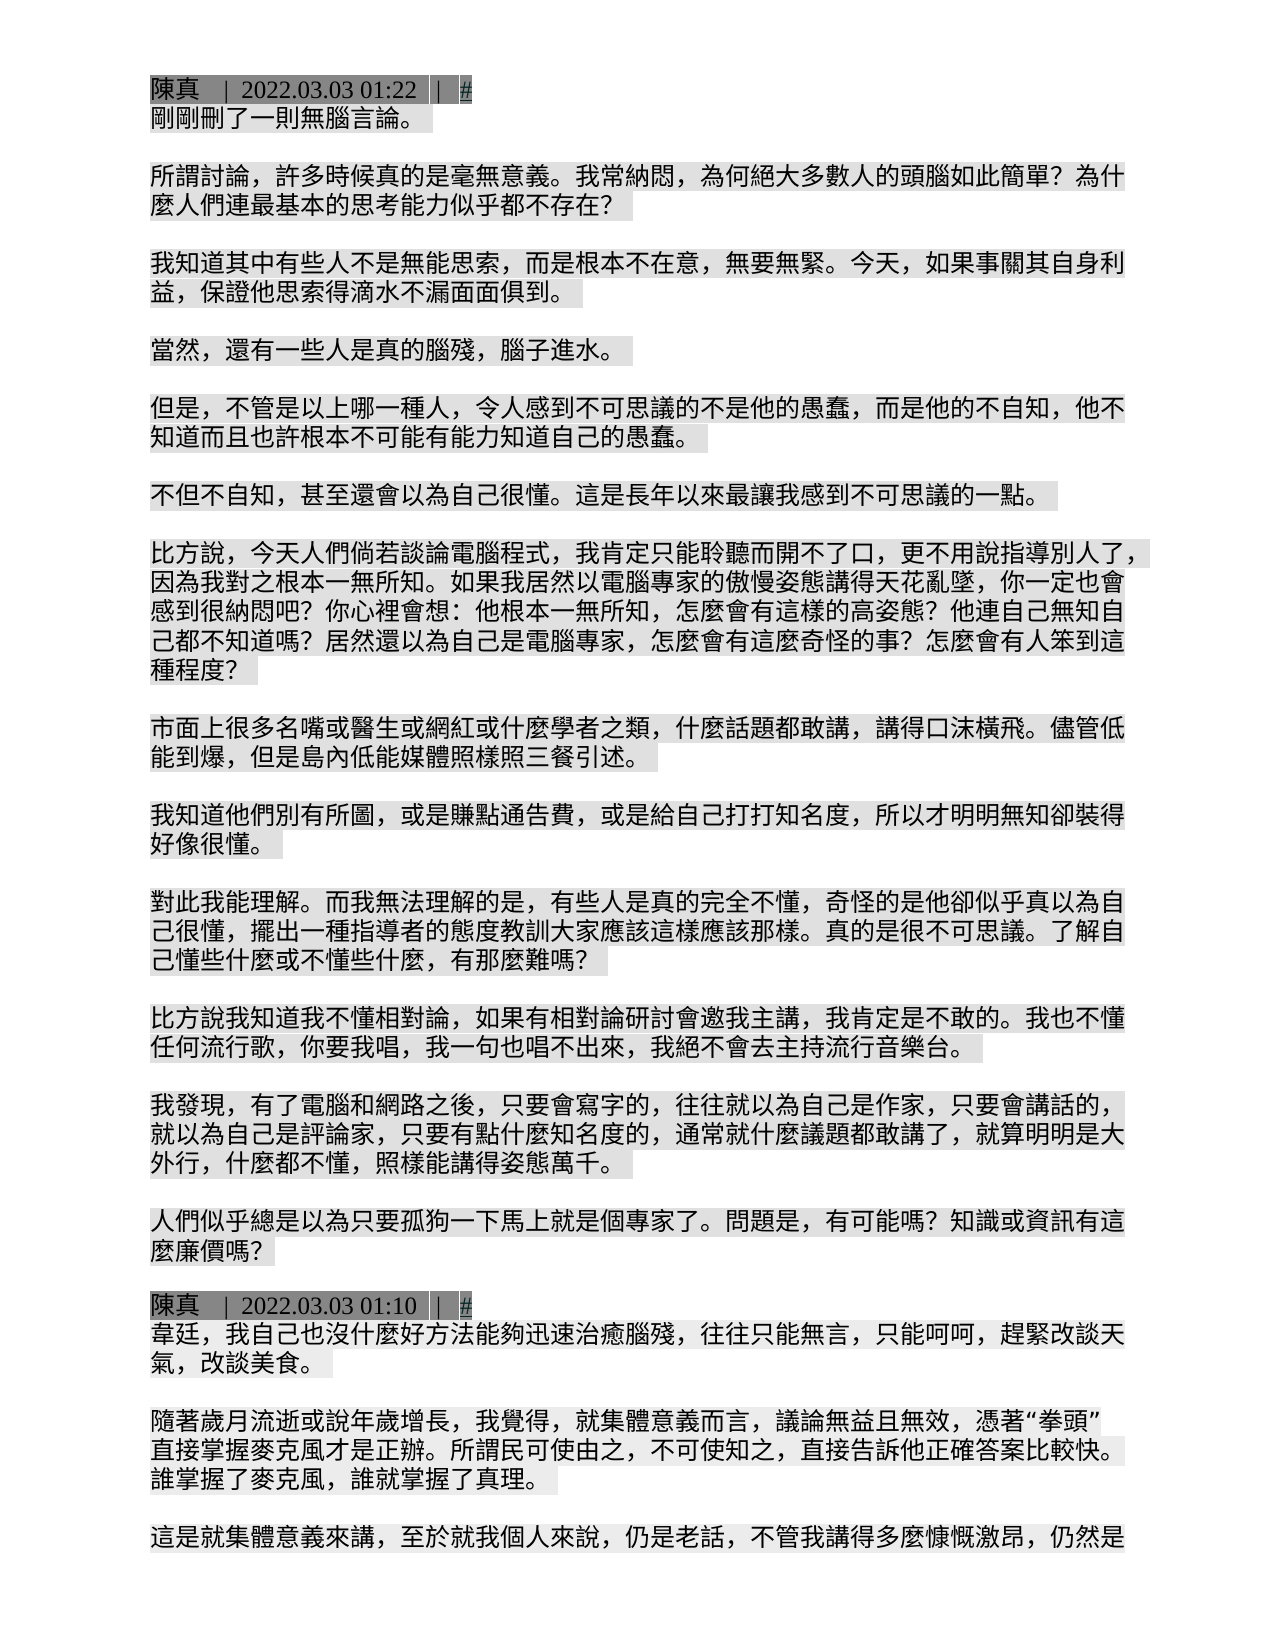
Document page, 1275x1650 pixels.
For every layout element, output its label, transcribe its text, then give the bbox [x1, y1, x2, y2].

text 陳真 | 2022.03.03 01:10 | # [150, 1291, 1125, 1320]
text 剛剛刪了一則無腦言論。 所謂討論，許多時候真的是毫無意義。我常納悶，為何絕大多數人的頭腦如此簡單？為什麼人們連最基本的思考能力似乎都不存在？ 我知道其中有些人不是無能思索，而是根本不在意，無要無緊。今天，如果事關其自身利益，保證他思索得滴水不漏面面俱到。 當然，還有一些人是真的腦殘，腦子進水。 但是，不管是以上哪一種人，令人感到不可思議的不是他的愚蠢，而是他的不自知，他不知道而且也許根本不可能有能力知道自己的愚蠢。 不但不自知，甚至還會以為自己很懂。這是長年以來最讓我感到不可思議的一點。 比方說，今天人們倘若談論電腦程式，我肯定只能聆聽而開不了口，更不用說指導別人了，因為我對之根本一無所知。如果我居然以電腦專家的傲慢姿態講得天花亂墜，你一定也會感到很納悶吧？你心裡會想：他根本一無所知，怎麼會有這樣的高姿態？他連自己無知自己都不知道嗎？居然還以為自己是電腦專家，怎麼會有這麼奇怪的事？怎麼會有人笨到這種程度？ 市面上很多名嘴或醫生或網紅或什麼學者之類，什麼話題都敢講，講得口沫橫飛。儘管低能到爆，但是島內低能媒體照樣照三餐引述。 我知道他們別有所圖，或是賺點通告費，或是給自己打打知名度，所以才明明無知卻裝得好像很懂。 對此我能理解。而我無法理解的是，有些人是真的完全不懂，奇怪的是他卻似乎真以為自己很懂，擺出一種指導者的態度教訓大家應該這樣應該那樣。真的是很不可思議。了解自己懂些什麼或不懂些什麼，有那麼難嗎？ 比方說我知道我不懂相對論，如果有相對論研討會邀我主講，我肯定是不敢的。我也不懂任何流行歌，你要我唱，我一句也唱不出來，我絕不會去主持流行音樂台。 我發現，有了電腦和網路之後，只要會寫字的，往往就以為自己是作家，只要會講話的，就以為自己是評論家，只要有點什麼知名度的，通常就什麼議題都敢講了，就算明明是大外行，什麼都不懂，照樣能講得姿態萬千。 人們似乎總是以為只要孤狗一下馬上就是個專家了。問題是，有可能嗎？知識或資訊有這麼廉價嗎？ [150, 104, 1125, 1266]
text 韋廷，我自己也沒什麼好方法能夠迅速治癒腦殘，往往只能無言，只能呵呵，趕緊改談天氣，改談美食。 隨著歲月流逝或說年歲增長，我覺得，就集體意義而言，議論無益且無效，憑著“拳頭”直接掌握麥克風才是正辦。所謂民可使由之，不可使知之，直接告訴他正確答案比較快。誰掌握了麥克風，誰就掌握了真理。 這是就集體意義來講，至於就我個人來說，仍是老話，不管我講得多麼慷慨激昂，仍然是 [150, 1320, 1125, 1553]
text 陳真 | 2022.03.03 01:22 | # [150, 75, 1125, 104]
